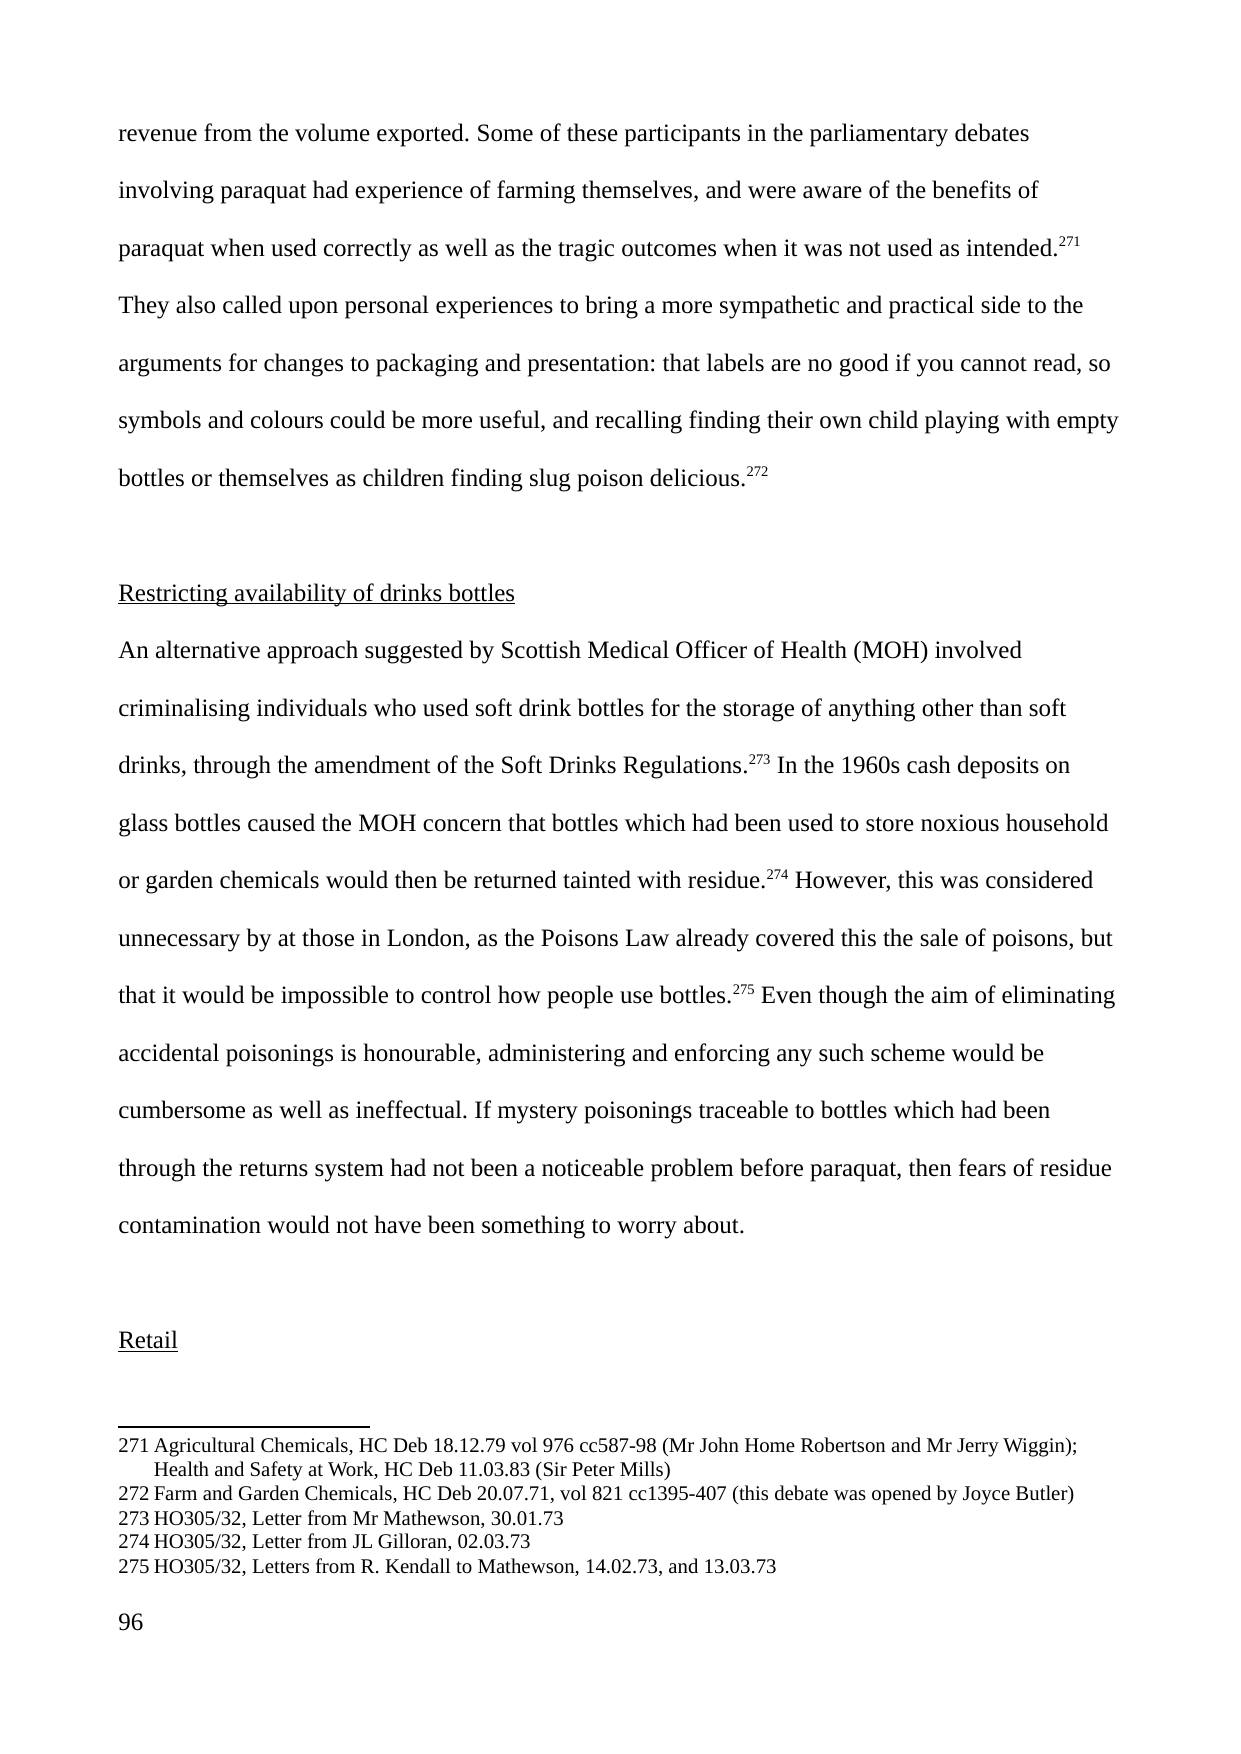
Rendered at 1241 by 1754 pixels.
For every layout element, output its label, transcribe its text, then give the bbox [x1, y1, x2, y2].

text Restricting availability of drinks bottles [118, 578, 1122, 607]
text HO305/32, Letters from R. Kendall to Mathewson, 14.02.73, and 13.03.73 [118, 1553, 1122, 1578]
text HO305/32, Letter from Mr Mathewson, 30.01.73 [118, 1505, 1122, 1529]
text Agricultural Chemicals, HC Deb 18.12.79 vol 976 cc587-98 (Mr John Home Robertson and Mr Jerry Wiggin); Health and Safety at Work, HC Deb 11.03.83 (Sir Peter Mills) [118, 1433, 1122, 1481]
text An alternative approach suggested by Scottish Medical Officer of Health (MOH) involved criminalising individuals who used soft drink bottles for the storage of anything other than soft drinks, through the amendment of the Soft Drinks Regulations. In the 1960s cash deposits on glass bottles caused the MOH concern that bottles which had been used to store noxious household or garden chemicals would then be returned tainted with residue. However, this was considered unnecessary by at those in London, as the Poisons Law already covered this the sale of poisons, but that it would be impossible to control how people use bottles. Even though the aim of eliminating accidental poisonings is honourable, administering and enforcing any such scheme would be cumbersome as well as ineffectual. If mystery poisonings traceable to bottles which had been through the returns system had not been a noticeable problem before paraquat, then fears of residue contamination would not have been something to worry about. [118, 636, 1122, 1239]
text revenue from the volume exported. Some of these participants in the parliamentary debates involving paraquat had experience of farming themselves, and were aware of the benefits of paraquat when used correctly as well as the tragic outcomes when it was not used as intended. They also called upon personal experiences to bring a more sympathetic and practical side to the arguments for changes to packaging and presentation: that labels are no good if you cannot read, so symbols and colours could be more useful, and recalling finding their own child playing with empty bottles or themselves as children finding slug poison delicious. [118, 118, 1122, 492]
text Retail [118, 1326, 1122, 1354]
text HO305/32, Letter from JL Gilloran, 02.03.73 [118, 1529, 1122, 1553]
text Farm and Garden Chemicals, HC Deb 20.07.71, vol 821 cc1395-407 (this debate was opened by Joyce Butler) [118, 1481, 1122, 1505]
